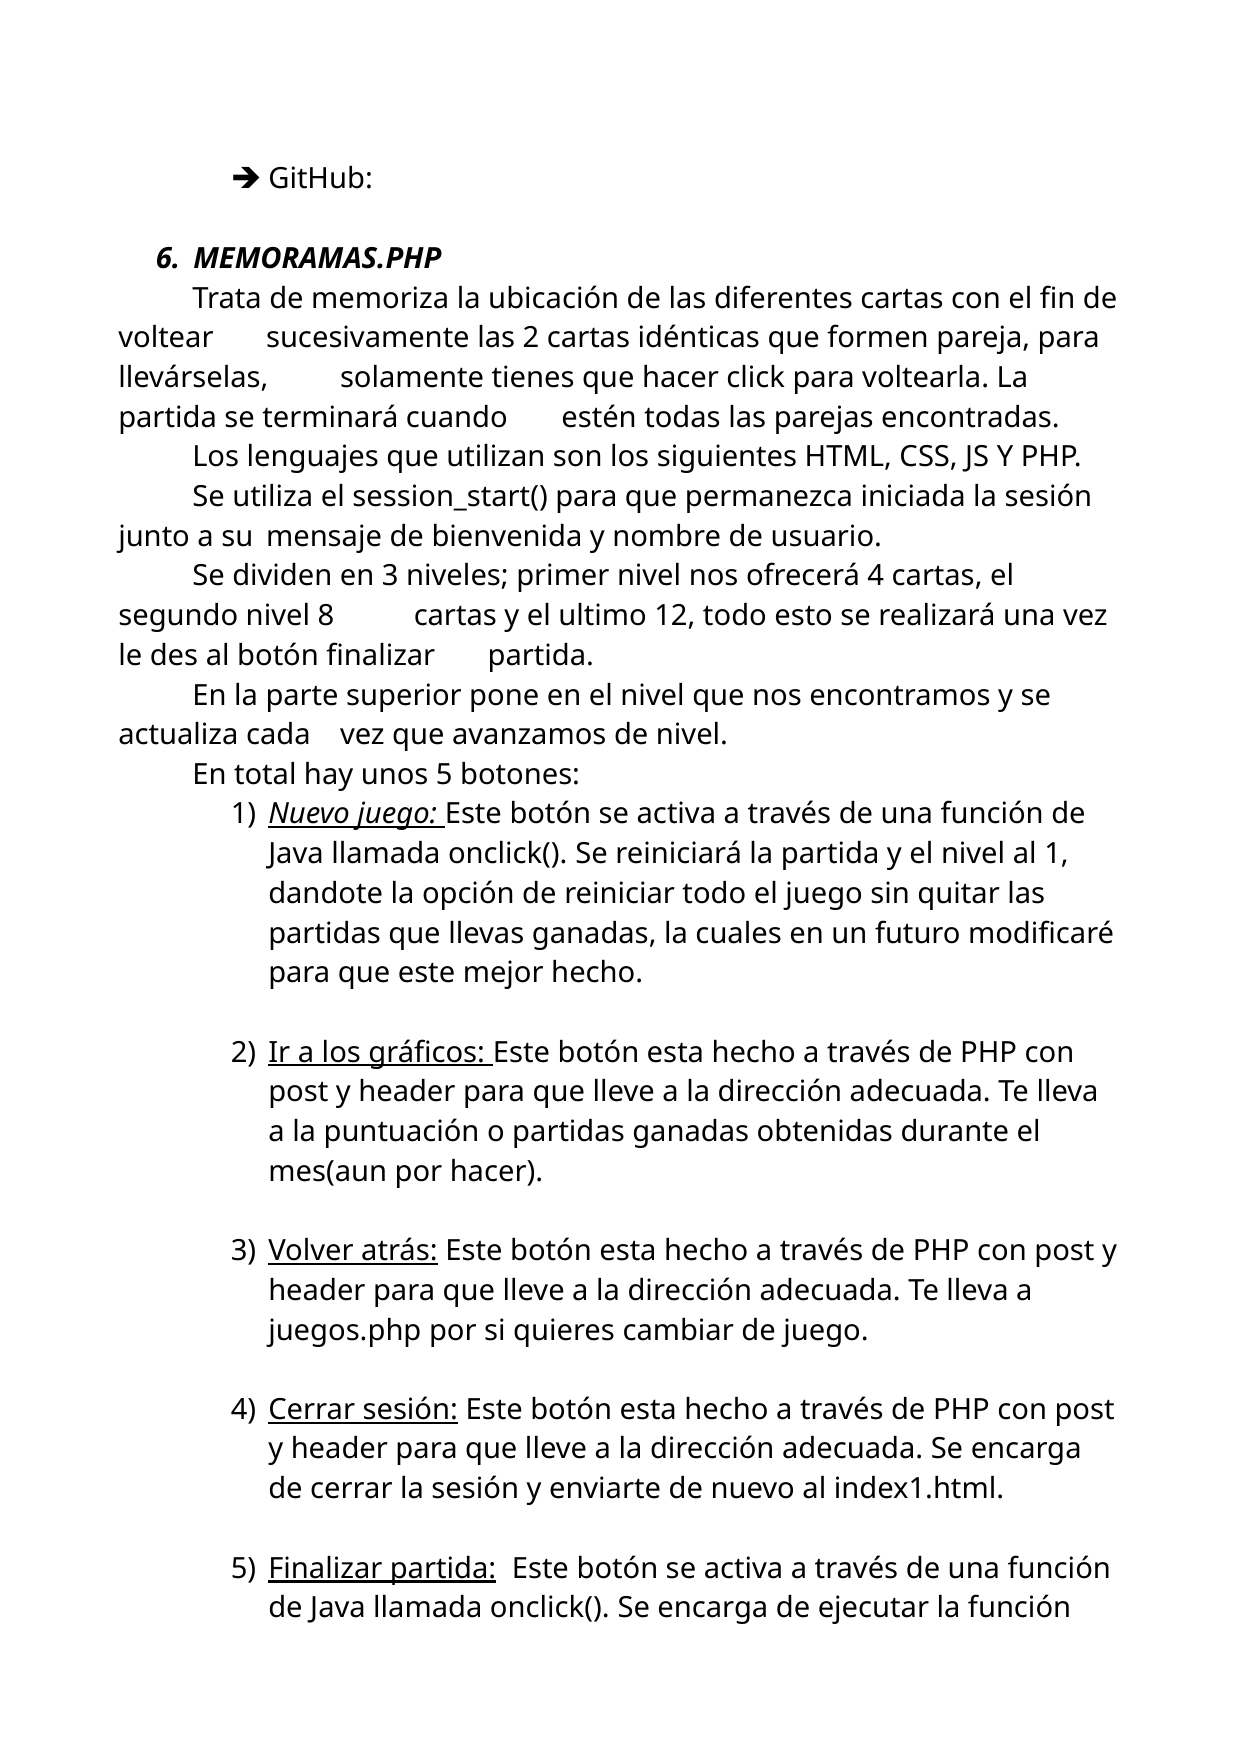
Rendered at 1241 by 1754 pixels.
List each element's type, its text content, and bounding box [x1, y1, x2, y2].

list Cerrar sesión: Este botón esta hecho a través de PHP con post y header para que lleve a la dirección adecuada. Se encarga de cerrar la sesión y enviarte de nuevo al index1.html. [231, 1388, 1122, 1507]
list Volver atrás: Este botón esta hecho a través de PHP con post y header para que lleve a la dirección adecuada. Te lleva a juegos.php por si quieres cambiar de juego. [231, 1229, 1122, 1348]
list GitHub: [231, 158, 1122, 197]
list Finalizar partida: Este botón se activa a través de una función de Java llamada onclick(). Se encarga de ejecutar la función [231, 1547, 1122, 1626]
list MEMORAMAS.PHP [156, 237, 1122, 277]
text Se utiliza el session_start() para que permanezca iniciada la sesión junto a su mensaje de bienvenida y nombre de usuario. [118, 475, 1122, 555]
list Ir a los gráficos: Este botón esta hecho a través de PHP con post y header para que lleve a la dirección adecuada. Te lleva a la puntuación o partidas ganadas obtenidas durante el mes(aun por hacer). [231, 1031, 1122, 1190]
text Se dividen en 3 niveles; primer nivel nos ofrecerá 4 cartas, el segundo nivel 8 cartas y el ultimo 12, todo esto se realizará una vez le des al botón finalizar partida. [118, 555, 1122, 674]
text En la parte superior pone en el nivel que nos encontramos y se actualiza cada vez que avanzamos de nivel. [118, 674, 1122, 753]
text Trata de memoriza la ubicación de las diferentes cartas con el fin de voltear sucesivamente las 2 cartas idénticas que formen pareja, para llevárselas, solamente tienes que hacer click para voltearla. La partida se terminará cuando estén todas las parejas encontradas. [118, 277, 1122, 436]
text En total hay unos 5 botones: [118, 753, 1122, 793]
text Los lenguajes que utilizan son los siguientes HTML, CSS, JS Y PHP. [118, 436, 1122, 475]
list Nuevo juego: Este botón se activa a través de una función de Java llamada onclick(). Se reiniciará la partida y el nivel al 1, dandote la opción de reiniciar todo el juego sin quitar las partidas que llevas ganadas, la cuales en un futuro modificaré para que este mejor hecho. [231, 793, 1122, 991]
